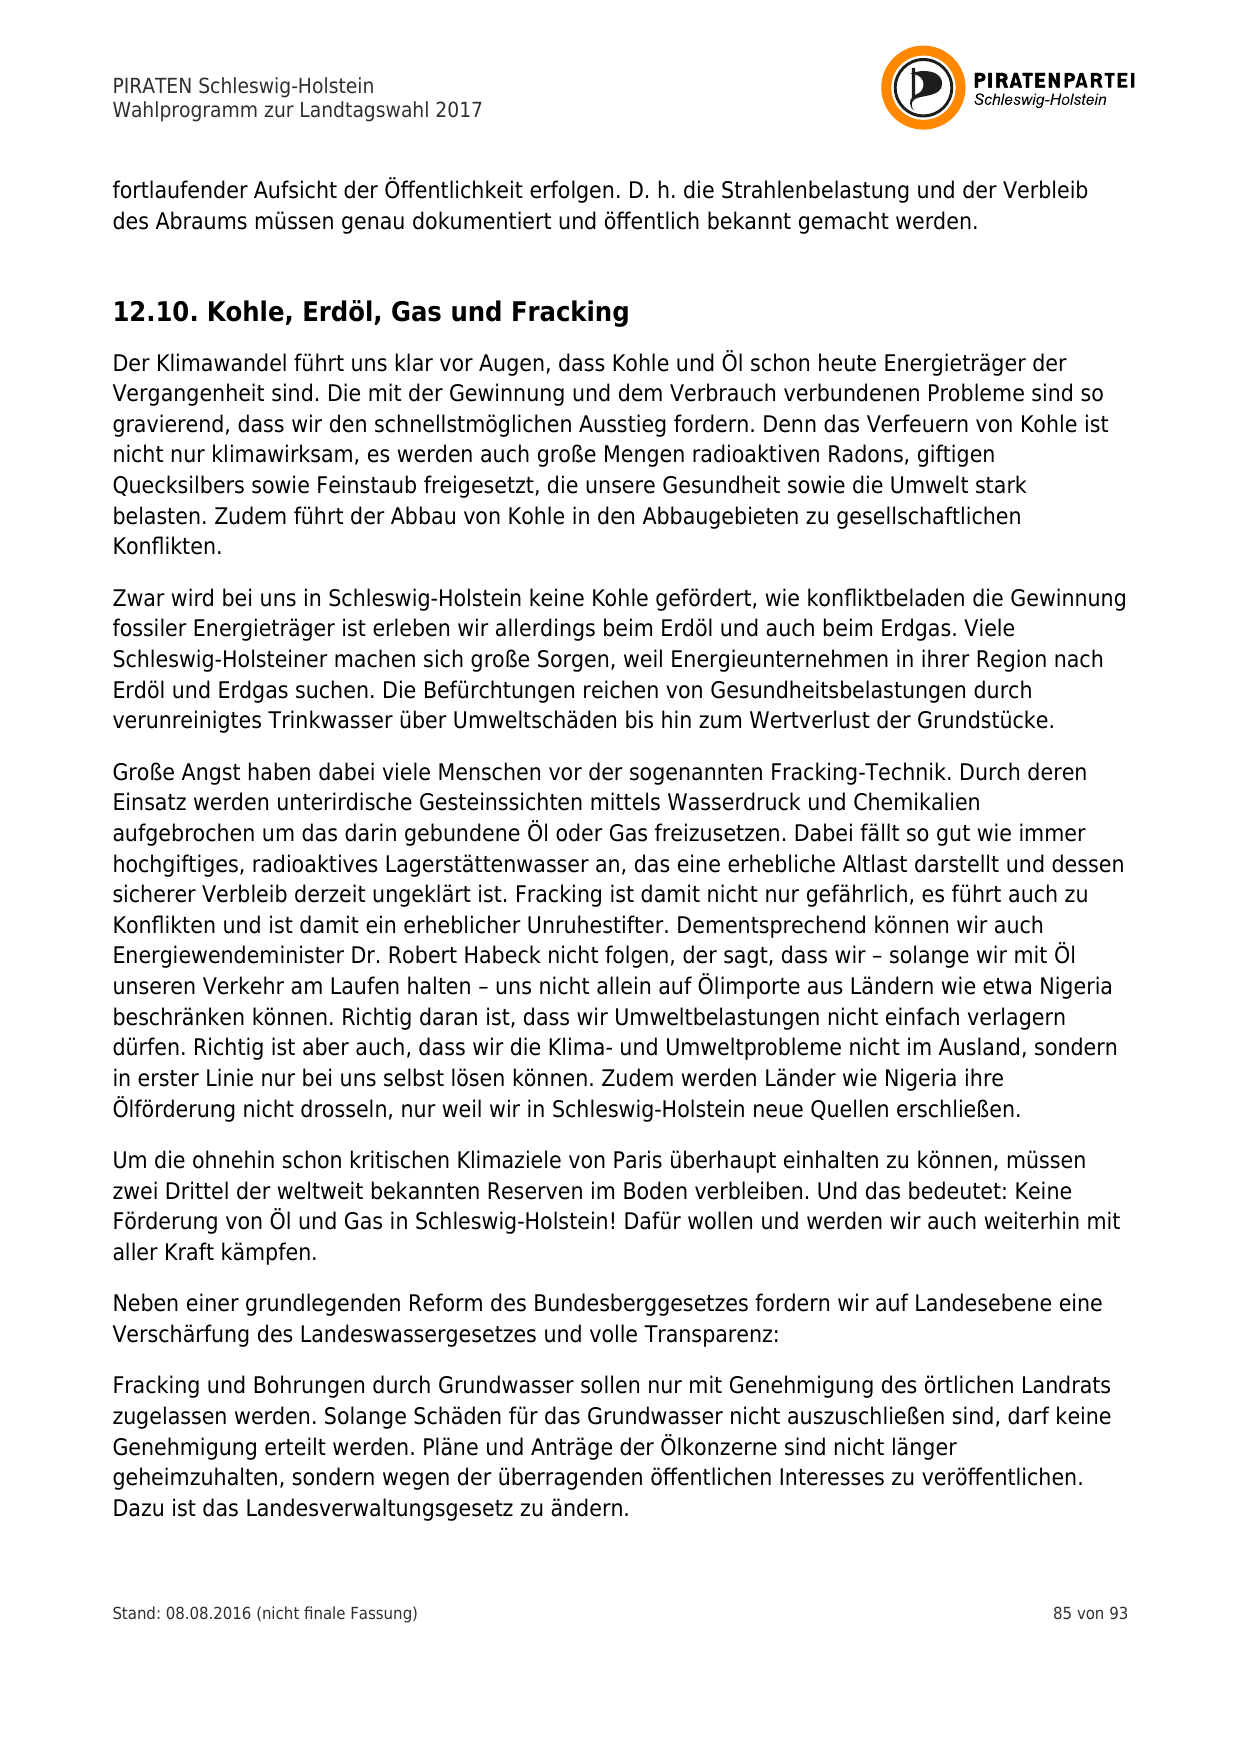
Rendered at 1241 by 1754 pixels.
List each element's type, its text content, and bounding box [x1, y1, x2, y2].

text Um die ohnehin schon kritischen Klimaziele von Paris überhaupt einhalten zu können, müssen zwei Drittel der weltweit bekannten Reserven im Boden verbleiben. Und das bedeutet: Keine Förderung von Öl und Gas in Schleswig-Holstein! Dafür wollen und werden wir auch weiterhin mit aller Kraft kämpfen. [112, 1147, 1128, 1266]
text Fracking und Bohrungen durch Grundwasser sollen nur mit Genehmigung des örtlichen Landrats zugelassen werden. Solange Schäden für das Grundwasser nicht auszuschließen sind, darf keine Genehmigung erteilt werden. Pläne und Anträge der Ölkonzerne sind nicht länger geheimzuhalten, sondern wegen der überragenden öffentlichen Interesses zu veröffentlichen. Dazu ist das Landesverwaltungsgesetz zu ändern. [112, 1373, 1128, 1522]
list Kohle, Erdöl, Gas und Fracking [112, 297, 1128, 328]
text Neben einer grundlegenden Reform des Bundesberggesetzes fordern wir auf Landesebene eine Verschärfung des Landeswassergesetzes und volle Transparenz: [112, 1291, 1128, 1348]
text Zwar wird bei uns in Schleswig-Holstein keine Kohle gefördert, wie konfliktbeladen die Gewinnung fossiler Energieträger ist erleben wir allerdings beim Erdöl und auch beim Erdgas. Viele Schleswig-Holsteiner machen sich große Sorgen, weil Energieunternehmen in ihrer Region nach Erdöl und Erdgas suchen. Die Befürchtungen reichen von Gesundheitsbelastungen durch verunreinigtes Trinkwasser über Umweltschäden bis hin zum Wertverlust der Grundstücke. [112, 585, 1128, 734]
text Der Klimawandel führt uns klar vor Augen, dass Kohle und Öl schon heute Energieträger der Vergangenheit sind. Die mit der Gewinnung und dem Verbrauch verbundenen Probleme sind so gravierend, dass wir den schnellstmöglichen Ausstieg fordern. Denn das Verfeuern von Kohle ist nicht nur klimawirksam, es werden auch große Mengen radioaktiven Radons, giftigen Quecksilbers sowie Feinstaub freigesetzt, die unsere Gesundheit sowie die Umwelt stark belasten. Zudem führt der Abbau von Kohle in den Abbaugebieten zu gesellschaftlichen Konflikten. [112, 350, 1128, 560]
text fortlaufender Aufsicht der Öffentlichkeit erfolgen. D. h. die Strahlenbelastung und der Verbleib des Abraums müssen genau dokumentiert und öffentlich bekannt gemacht werden. [112, 177, 1128, 234]
text Große Angst haben dabei viele Menschen vor der sogenannten Fracking-Technik. Durch deren Einsatz werden unterirdische Gesteinssichten mittels Wasserdruck und Chemikalien aufgebrochen um das darin gebundene Öl oder Gas freizusetzen. Dabei fällt so gut wie immer hochgiftiges, radioaktives Lagerstättenwasser an, das eine erhebliche Altlast darstellt und dessen sicherer Verbleib derzeit ungeklärt ist. Fracking ist damit nicht nur gefährlich, es führt auch zu Konflikten und ist damit ein erheblicher Unruhestifter. Dementsprechend können wir auch Energiewendeminister Dr. Robert Habeck nicht folgen, der sagt, dass wir – solange wir mit Öl unseren Verkehr am Laufen halten – uns nicht allein auf Ölimporte aus Ländern wie etwa Nigeria beschränken können. Richtig daran ist, dass wir Umweltbelastungen nicht einfach verlagern dürfen. Richtig ist aber auch, dass wir die Klima- und Umweltprobleme nicht im Ausland, sondern in erster Linie nur bei uns selbst lösen können. Zudem werden Länder wie Nigeria ihre Ölförderung nicht drosseln, nur weil wir in Schleswig-Holstein neue Quellen erschließen. [112, 759, 1128, 1122]
